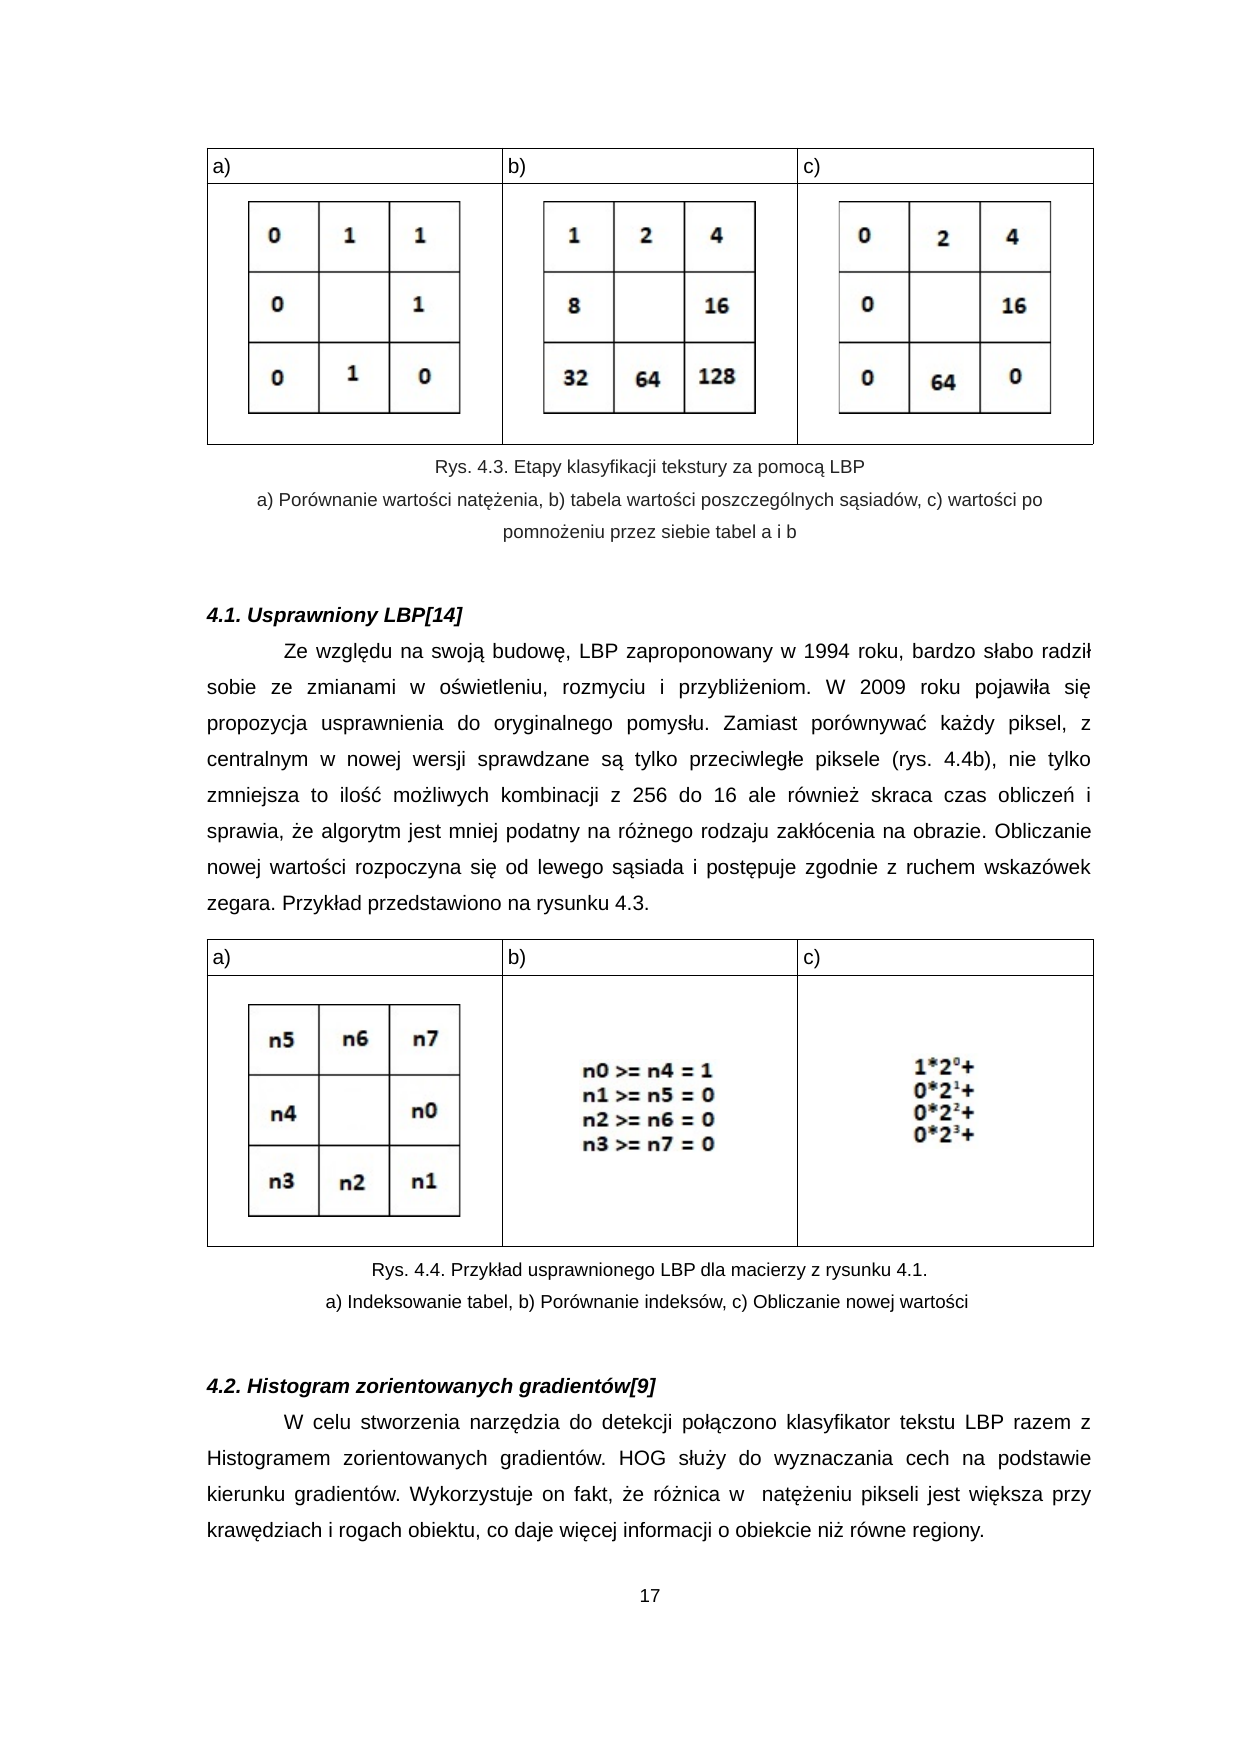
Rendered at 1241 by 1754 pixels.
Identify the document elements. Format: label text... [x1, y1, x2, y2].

table_cell [208, 184, 502, 444]
table_cell [503, 976, 797, 1246]
subtitle 4.2. Histogram zorientowanych gradientów[9] [207, 1374, 1093, 1398]
picture [248, 201, 461, 414]
table_header a) [208, 940, 502, 974]
table_header b) [503, 149, 797, 183]
table_header a) [208, 149, 502, 183]
picture [911, 1053, 979, 1149]
table_cell [798, 976, 1093, 1148]
text W celu stworzenia narzędzia do detekcji połączono klasyfikator tekstu LBP razem z Histogramem zorientowanych gradientów. HOG służy do wyznaczania cech na podstawie kierunku gradientów. Wykorzystuje on fakt, że różnica w natężeniu pikseli jest większa przy krawędziach i rogach obiektu, co daje więcej informacji o obiekcie niż równe regiony. [207, 1409, 1093, 1541]
picture [838, 201, 1052, 414]
text Rys. 4.4. Przykład usprawnionego LBP dla macierzy z rysunku 4.1. a) Indeksowanie tabel, b) Porównanie indeksów, c) Obliczanie nowej wartości [207, 1259, 1093, 1313]
table_header c) [798, 940, 1093, 974]
table_cell [798, 1149, 1093, 1246]
subtitle 4.1. Usprawniony LBP[14] [207, 603, 1093, 627]
picture [543, 201, 756, 414]
table_cell [798, 184, 1093, 444]
table_cell [503, 184, 797, 444]
picture [579, 1059, 720, 1157]
text Ze względu na swoją budowę, LBP zaproponowany w 1994 roku, bardzo słabo radził sobie ze zmianami w oświetleniu, rozmyciu i przybliżeniom. W 2009 roku pojawiła się propozycja usprawnienia do oryginalnego pomysłu. Zamiast porównywać każdy piksel, z centralnym w nowej wersji sprawdzane są tylko przeciwległe piksele (rys. 4.4b), nie tylko zmniejsza to ilość możliwych kombinacji z 256 do 16 ale również skraca czas obliczeń i sprawia, że algorytm jest mniej podatny na różnego rodzaju zakłócenia na obrazie. Obliczanie nowej wartości rozpoczyna się od lewego sąsiada i postępuje zgodnie z ruchem wskazówek zegara. Przykład przedstawiono na rysunku 4.3. [207, 639, 1093, 914]
text Rys. 4.3. Etapy klasyfikacji tekstury za pomocą LBP a) Porównanie wartości natężenia, b) tabela wartości poszczególnych sąsiadów, c) wartości po pomnożeniu przez siebie tabel a i b [207, 456, 1093, 542]
picture [248, 1004, 461, 1217]
table_header c) [798, 149, 1093, 183]
table_header b) [503, 940, 797, 974]
table_cell [208, 976, 502, 1246]
